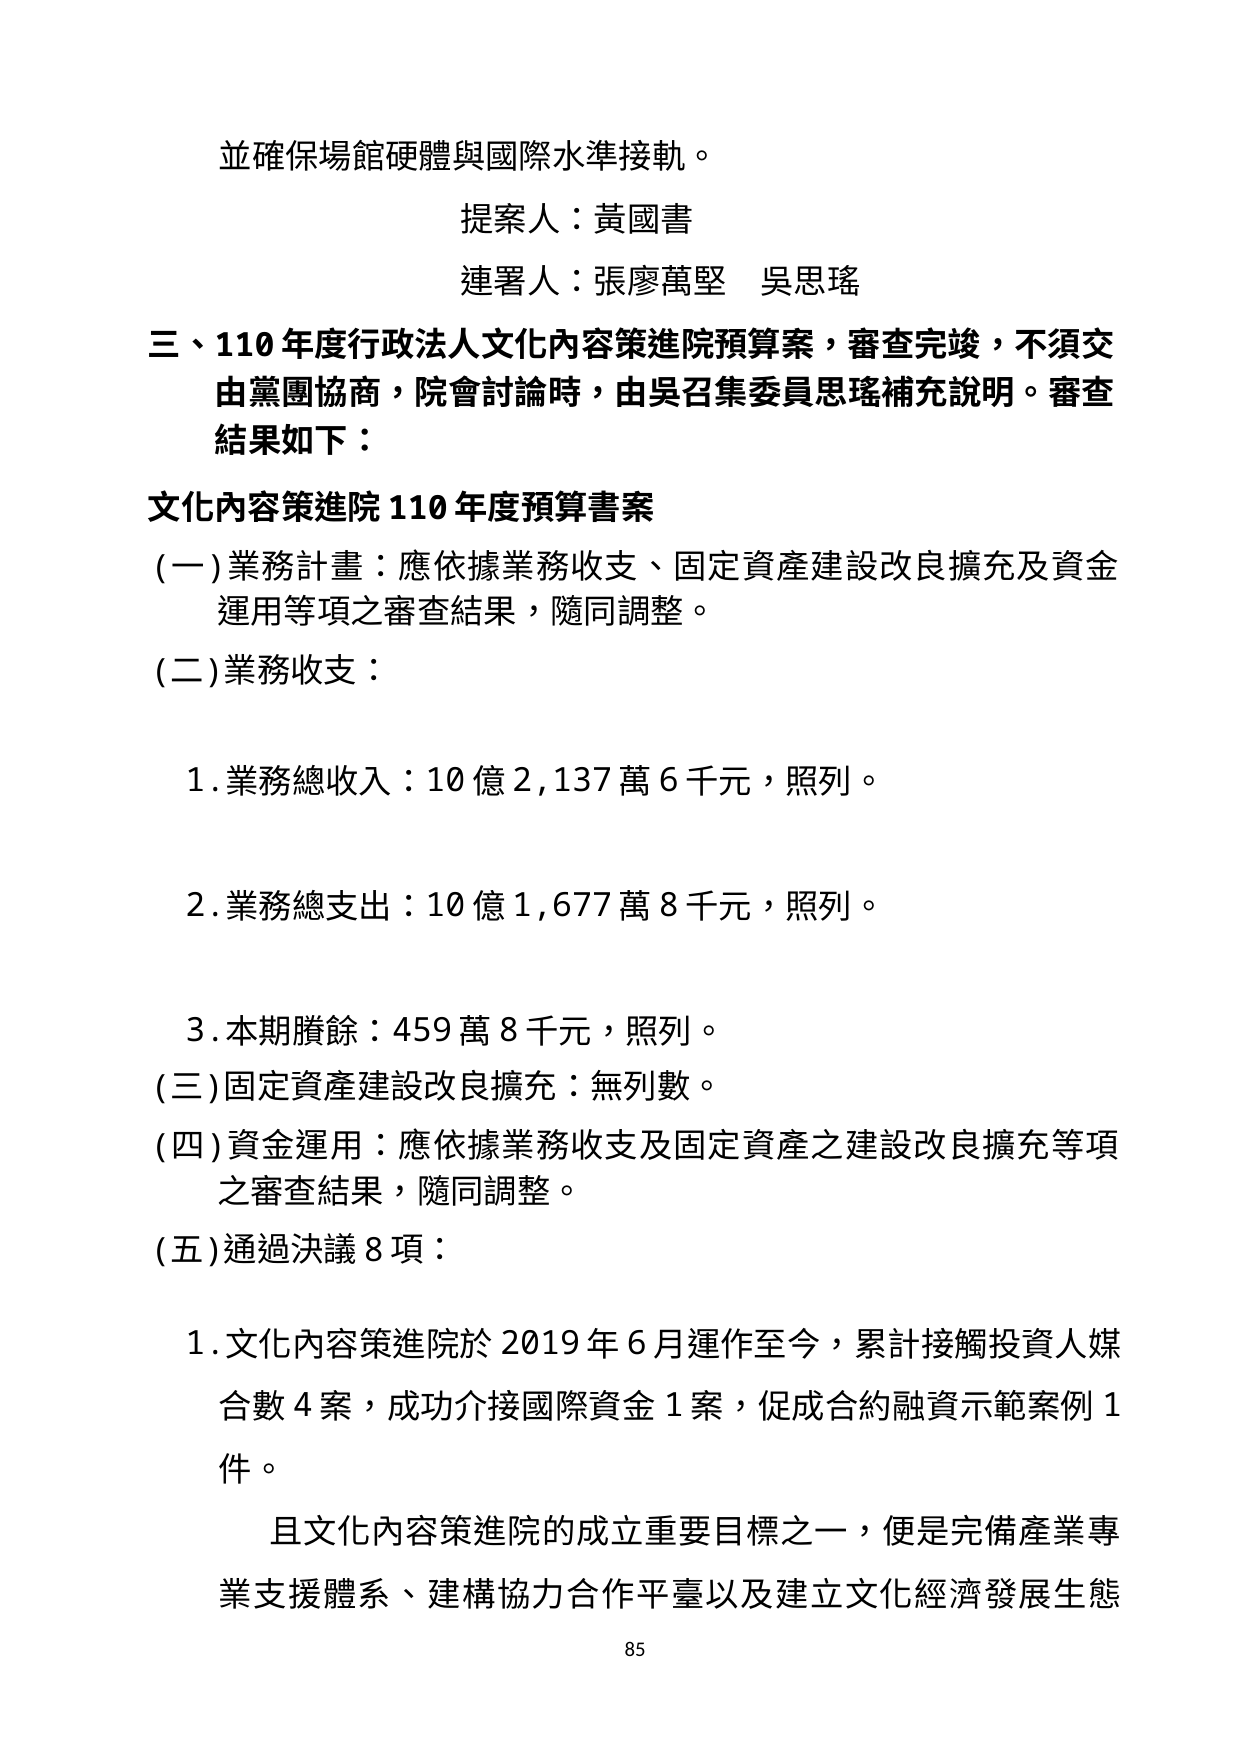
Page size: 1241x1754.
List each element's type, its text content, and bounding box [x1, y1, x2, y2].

text 提案人：黃國書 [460, 175, 1122, 237]
text (一)業務計畫：應依據業務收支、固定資產建設改良擴充及資金運用等項之審查結果，隨同調整。 [150, 541, 1122, 633]
text 1.業務總收入：10億2,137萬6千元，照列。 [185, 737, 1122, 800]
text 1.文化內容策進院於2019年6月運作至今，累計接觸投資人媒合數4案，成功介接國際資金1案，促成合約融資示範案例1件。 [185, 1300, 1122, 1487]
text (二)業務收支： [150, 646, 1122, 691]
text 連署人：張廖萬堅 吳思瑤 [460, 237, 1122, 300]
text 3.本期賸餘：459萬8千元，照列。 [185, 987, 1122, 1050]
text 文化內容策進院110年度預算書案 [148, 481, 1122, 529]
text 並確保場館硬體與國際水準接軌。 [185, 112, 1122, 175]
text (四)資金運用：應依據業務收支及固定資產之建設改良擴充等項之審查結果，隨同調整。 [150, 1121, 1122, 1212]
text (三)固定資產建設改良擴充：無列數。 [150, 1062, 1122, 1108]
text (五)通過決議8項： [150, 1225, 1122, 1271]
text 且文化內容策進院的成立重要目標之一，便是完備產業專業支援體系、建構協力合作平臺以及建立文化經濟發展生態 [185, 1487, 1122, 1612]
text 三、110年度行政法人文化內容策進院預算案，審查完竣，不須交由黨團協商，院會討論時，由吳召集委員思瑤補充說明。審查結果如下： [148, 318, 1122, 462]
text 2.業務總支出：10億1,677萬8千元，照列。 [185, 862, 1122, 925]
